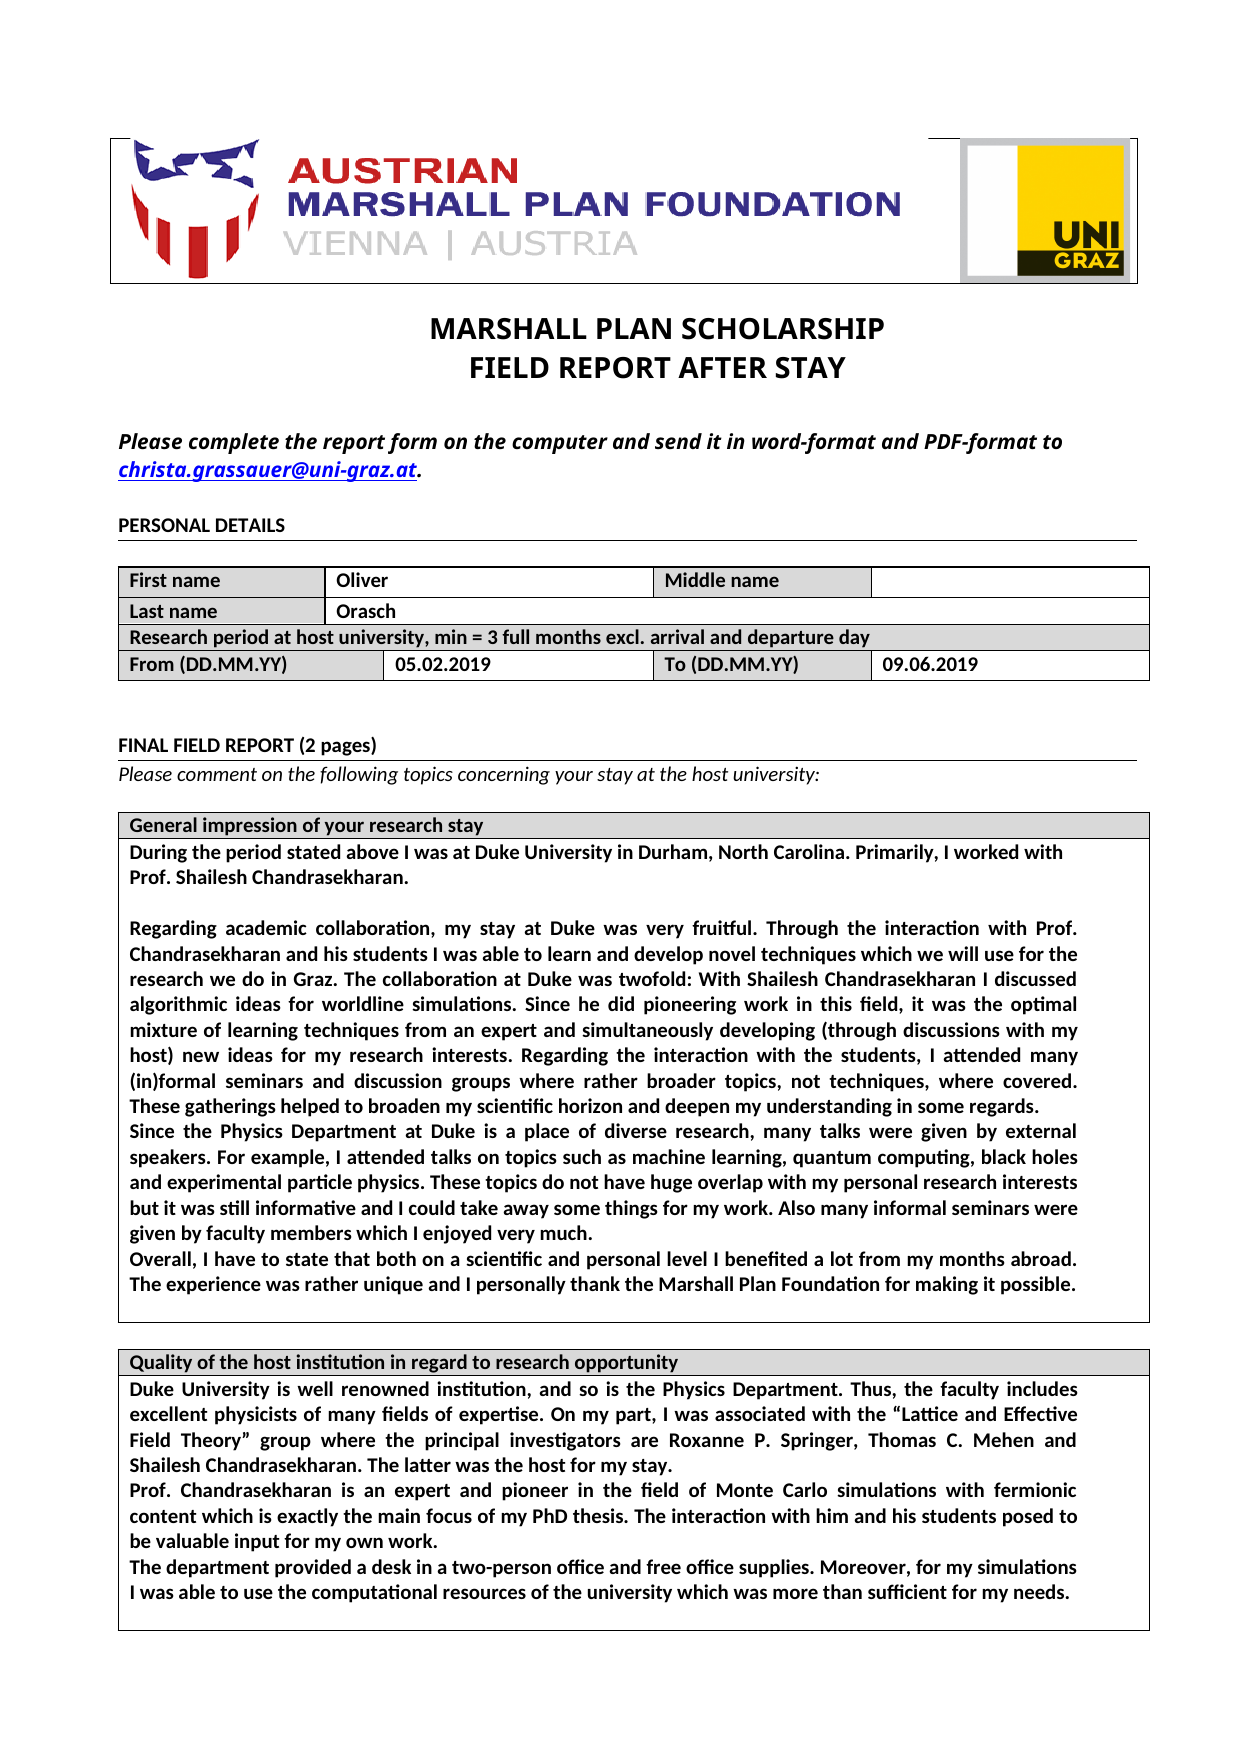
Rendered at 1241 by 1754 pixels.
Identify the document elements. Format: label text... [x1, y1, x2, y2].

text PERSONAL DETAILS [118, 512, 1137, 540]
table_cell Last name [119, 598, 324, 623]
table_cell 05.02.2019 [384, 651, 653, 680]
table_header [1130, 139, 1137, 283]
table_header [872, 568, 1149, 597]
table_cell Duke University is well renowned institution, and so is the Physics Department. Thus, the faculty includes excellent physicists of many fields of expertise. On my part, I was associated with the “Lattice and Effective Field Theory” group where the principal investigators are Roxanne P. Springer, Thomas C. Mehen and Shailesh Chandrasekharan. The latter was the host for my stay. Prof. Chandrasekharan is an expert and pioneer in the field of Monte Carlo simulations with fermionic content which is exactly the main focus of my PhD thesis. The interaction with him and his students posed to be valuable input for my own work. The department provided a desk in a two-person office and free office supplies. Moreover, for my simulations I was able to use the computational resources of the university which was more than sufficient for my needs. [119, 1376, 1149, 1630]
table_cell To (DD.MM.YY) [654, 651, 871, 680]
table_header [111, 139, 960, 283]
table_header General impression of your research stay [119, 813, 1149, 838]
text FINAL FIELD REPORT (2 pages) [118, 732, 1137, 760]
table_cell During the period stated above I was at Duke University in Durham, North Carolina. Primarily, I worked with Prof. Shailesh Chandrasekharan. Regarding academic collaboration, my stay at Duke was very fruitful. Through the interaction with Prof. Chandrasekharan and his students I was able to learn and develop novel techniques which we will use for the research we do in Graz. The collaboration at Duke was twofold: With Shailesh Chandrasekharan I discussed algorithmic ideas for worldline simulations. Since he did pioneering work in this field, it was the optimal mixture of learning techniques from an expert and simultaneously developing (through discussions with my host) new ideas for my research interests. Regarding the interaction with the students, I attended many (in)formal seminars and discussion groups where rather broader topics, not techniques, where covered. These gatherings helped to broaden my scientific horizon and deepen my understanding in some regards. Since the Physics Department at Duke is a place of diverse research, many talks were given by external speakers. For example, I attended talks on topics such as machine learning, quantum computing, black holes and experimental particle physics. These topics do not have huge overlap with my personal research interests but it was still informative and I could take away some things for my work. Also many informal seminars were given by faculty members which I enjoyed very much. Overall, I have to state that both on a scientific and personal level I benefited a lot from my months abroad. The experience was rather unique and I personally thank the Marshall Plan Foundation for making it possible. [119, 839, 1149, 1322]
table_cell From (DD.MM.YY) [119, 651, 383, 680]
table_cell Research period at host university, min = 3 full months excl. arrival and departure day [119, 625, 1149, 650]
text Field REPORT AFTER STAY [118, 348, 1196, 387]
text Marshall Plan scholarship [118, 308, 1196, 348]
table_header Oliver [326, 568, 653, 597]
table_header Quality of the host institution in regard to research opportunity [119, 1350, 1149, 1375]
table_cell Orasch [326, 598, 1149, 623]
picture [960, 138, 1130, 283]
text Please comment on the following topics concerning your stay at the host university: [118, 761, 1137, 786]
table_header Middle name [654, 568, 871, 597]
picture [130, 138, 929, 279]
table_header First name [119, 568, 324, 597]
text Please complete the report form on the computer and send it in word-format and PDF-format to christa.grassauer@uni-graz.at. [118, 427, 1137, 484]
table_cell 09.06.2019 [872, 651, 1149, 680]
